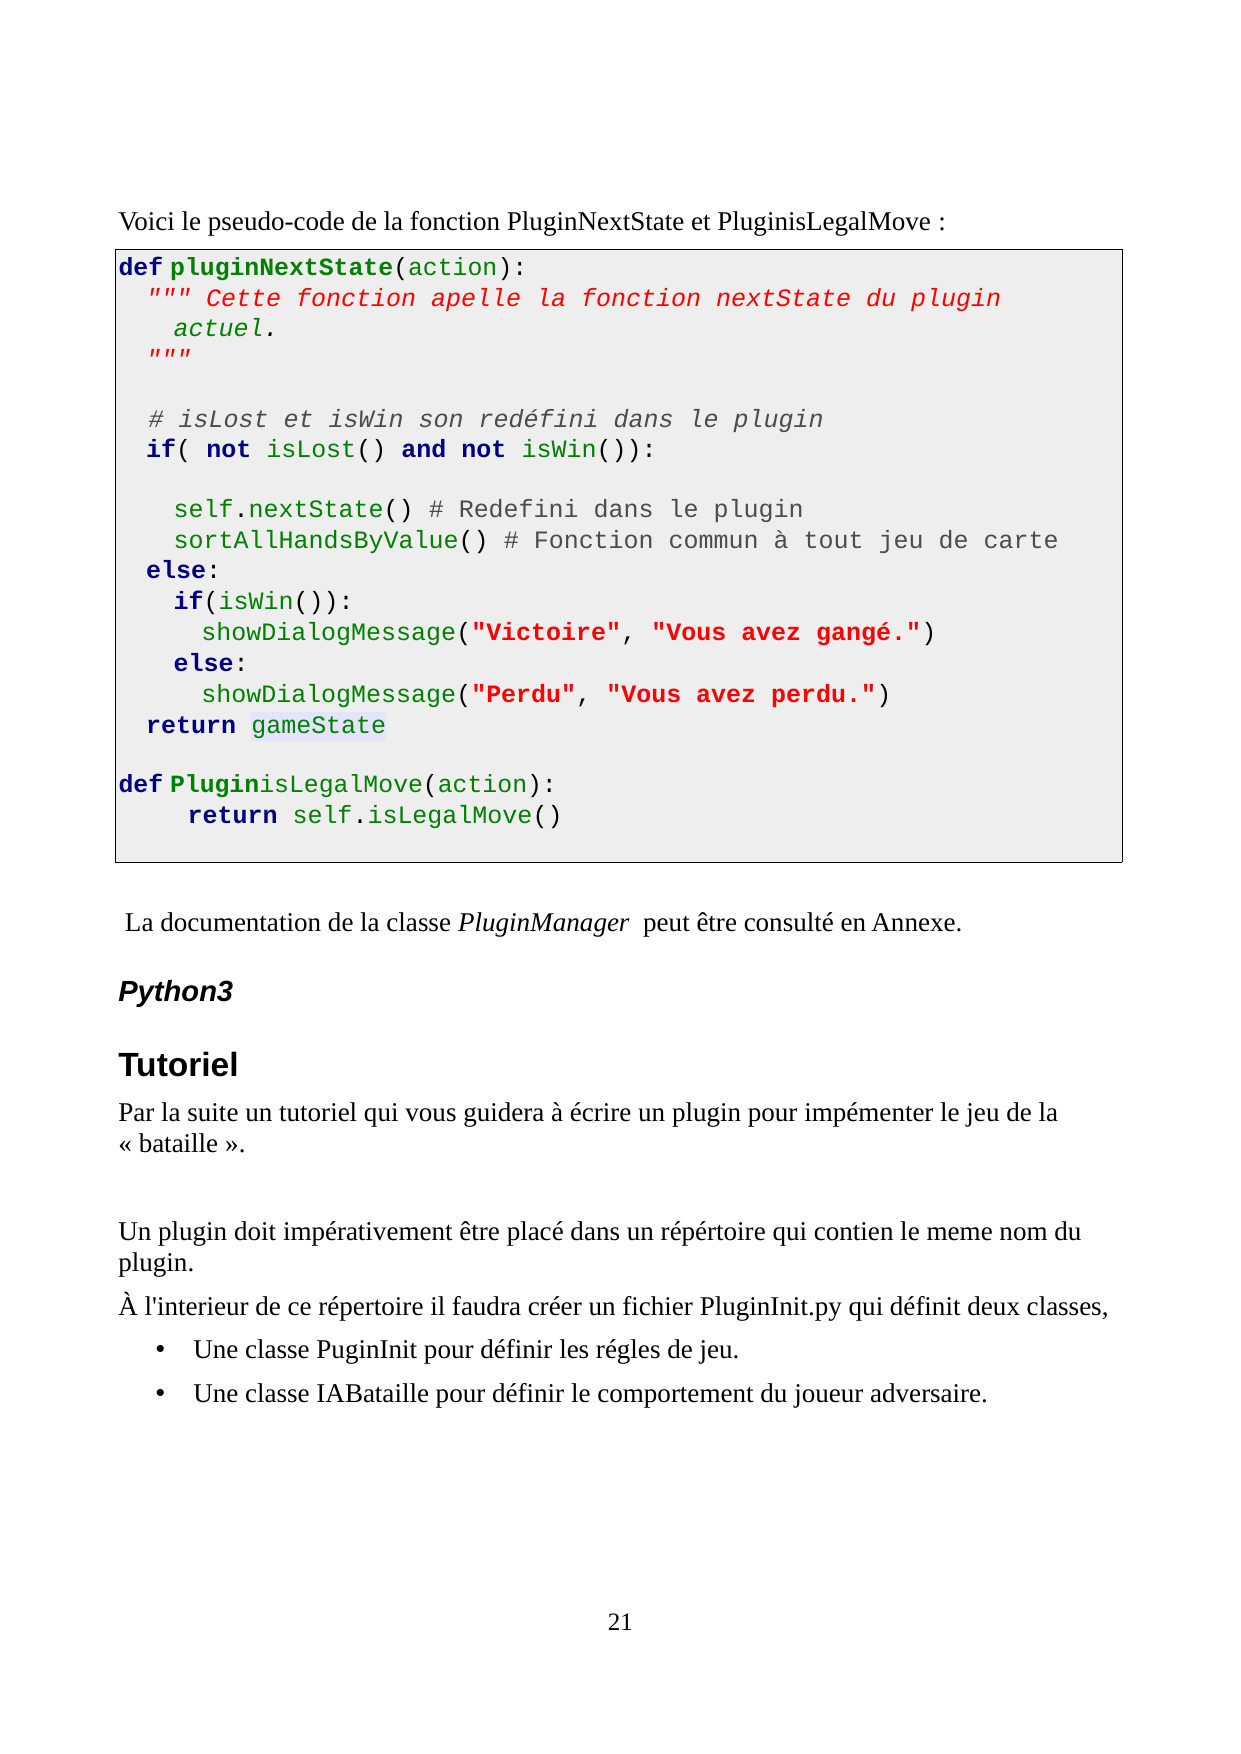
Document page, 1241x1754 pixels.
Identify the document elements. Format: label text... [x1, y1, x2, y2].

text return self.isLegalMove() [116, 797, 1122, 828]
text Un plugin doit impérativement être placé dans un répértoire qui contien le meme nom du plugin. [118, 1215, 1122, 1277]
text """ [116, 341, 1122, 372]
text def pluginNextState(action): [116, 250, 1122, 279]
text Par la suite un tutoriel qui vous guidera à écrire un plugin pour impémenter le jeu de la « bataille ». [118, 1096, 1122, 1159]
text def PluginisLegalMove(action): [116, 766, 1122, 797]
text else: [116, 645, 1122, 676]
text # isLost et isWin son redéfini dans le plugin [116, 401, 1122, 431]
text showDialogMessage("Perdu", "Vous avez perdu.") [116, 676, 1122, 707]
subtitle Tutoriel [118, 1045, 1122, 1084]
text sortAllHandsByValue() # Fonction commun à tout jeu de carte [116, 522, 1122, 552]
text """ Cette fonction apelle la fonction nextState du plugin [116, 279, 1122, 310]
text else: [116, 552, 1122, 583]
text actuel. [116, 310, 1122, 341]
text if( not isLost() and not isWin()): [116, 431, 1122, 462]
text self.nextState() # Redefini dans le plugin [116, 491, 1122, 522]
text return gameState [116, 707, 1122, 737]
text if(isWin()): [116, 583, 1122, 614]
text showDialogMessage("Victoire", "Vous avez gangé.") [116, 614, 1122, 645]
subtitle Python3 [118, 974, 1122, 1008]
text Voici le pseudo-code de la fonction PluginNextState et PluginisLegalMove : [118, 205, 1122, 236]
text À l'interieur de ce répertoire il faudra créer un fichier PluginInit.py qui définit deux classes, [118, 1290, 1122, 1321]
text La documentation de la classe PluginManager peut être consulté en Annexe. [118, 906, 1122, 937]
list Une classe PuginInit pour définir les régles de jeu. [156, 1333, 1122, 1364]
list Une classe IABataille pour définir le comportement du joueur adversaire. [156, 1377, 1122, 1408]
